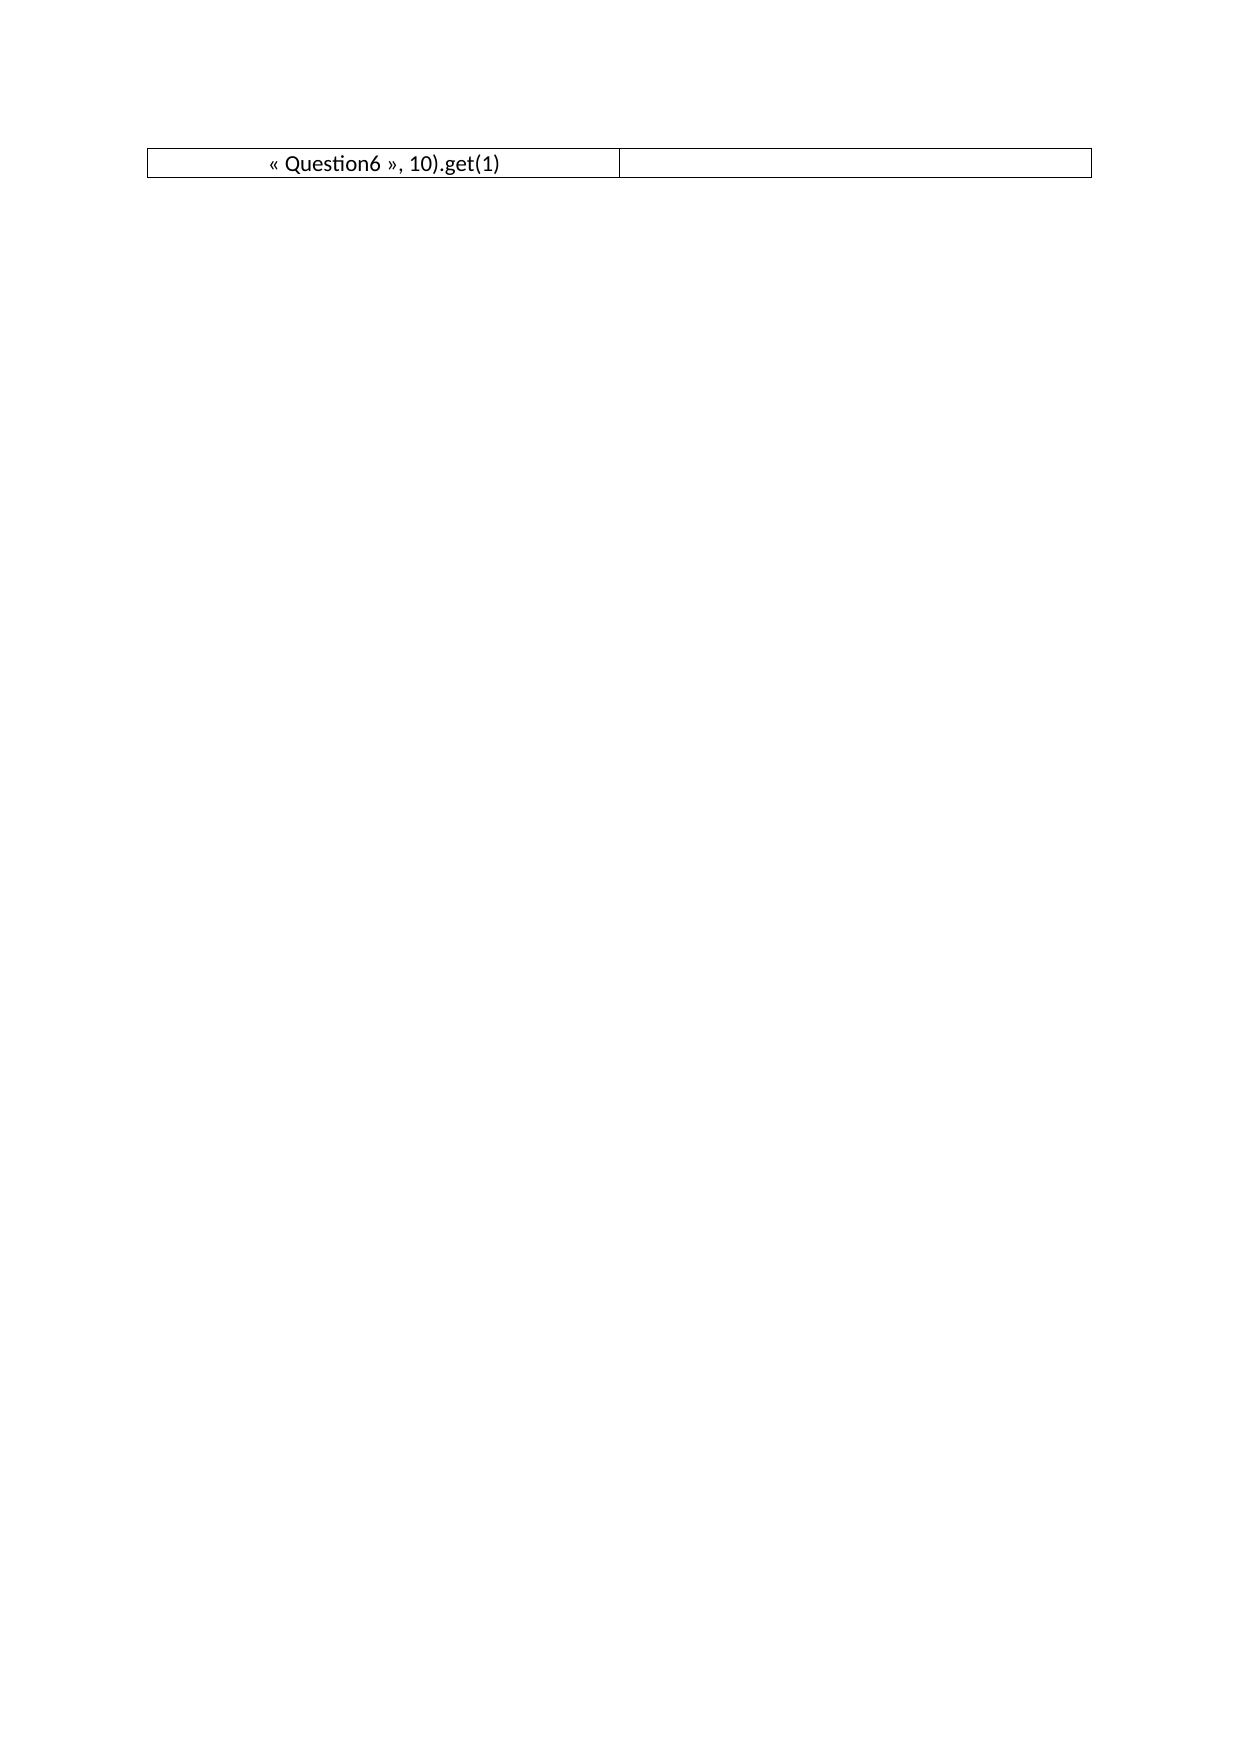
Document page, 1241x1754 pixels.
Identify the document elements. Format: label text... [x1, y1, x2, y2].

table_cell [620, 149, 1091, 177]
table_cell « Question6 », 10).get(1) [148, 149, 619, 177]
